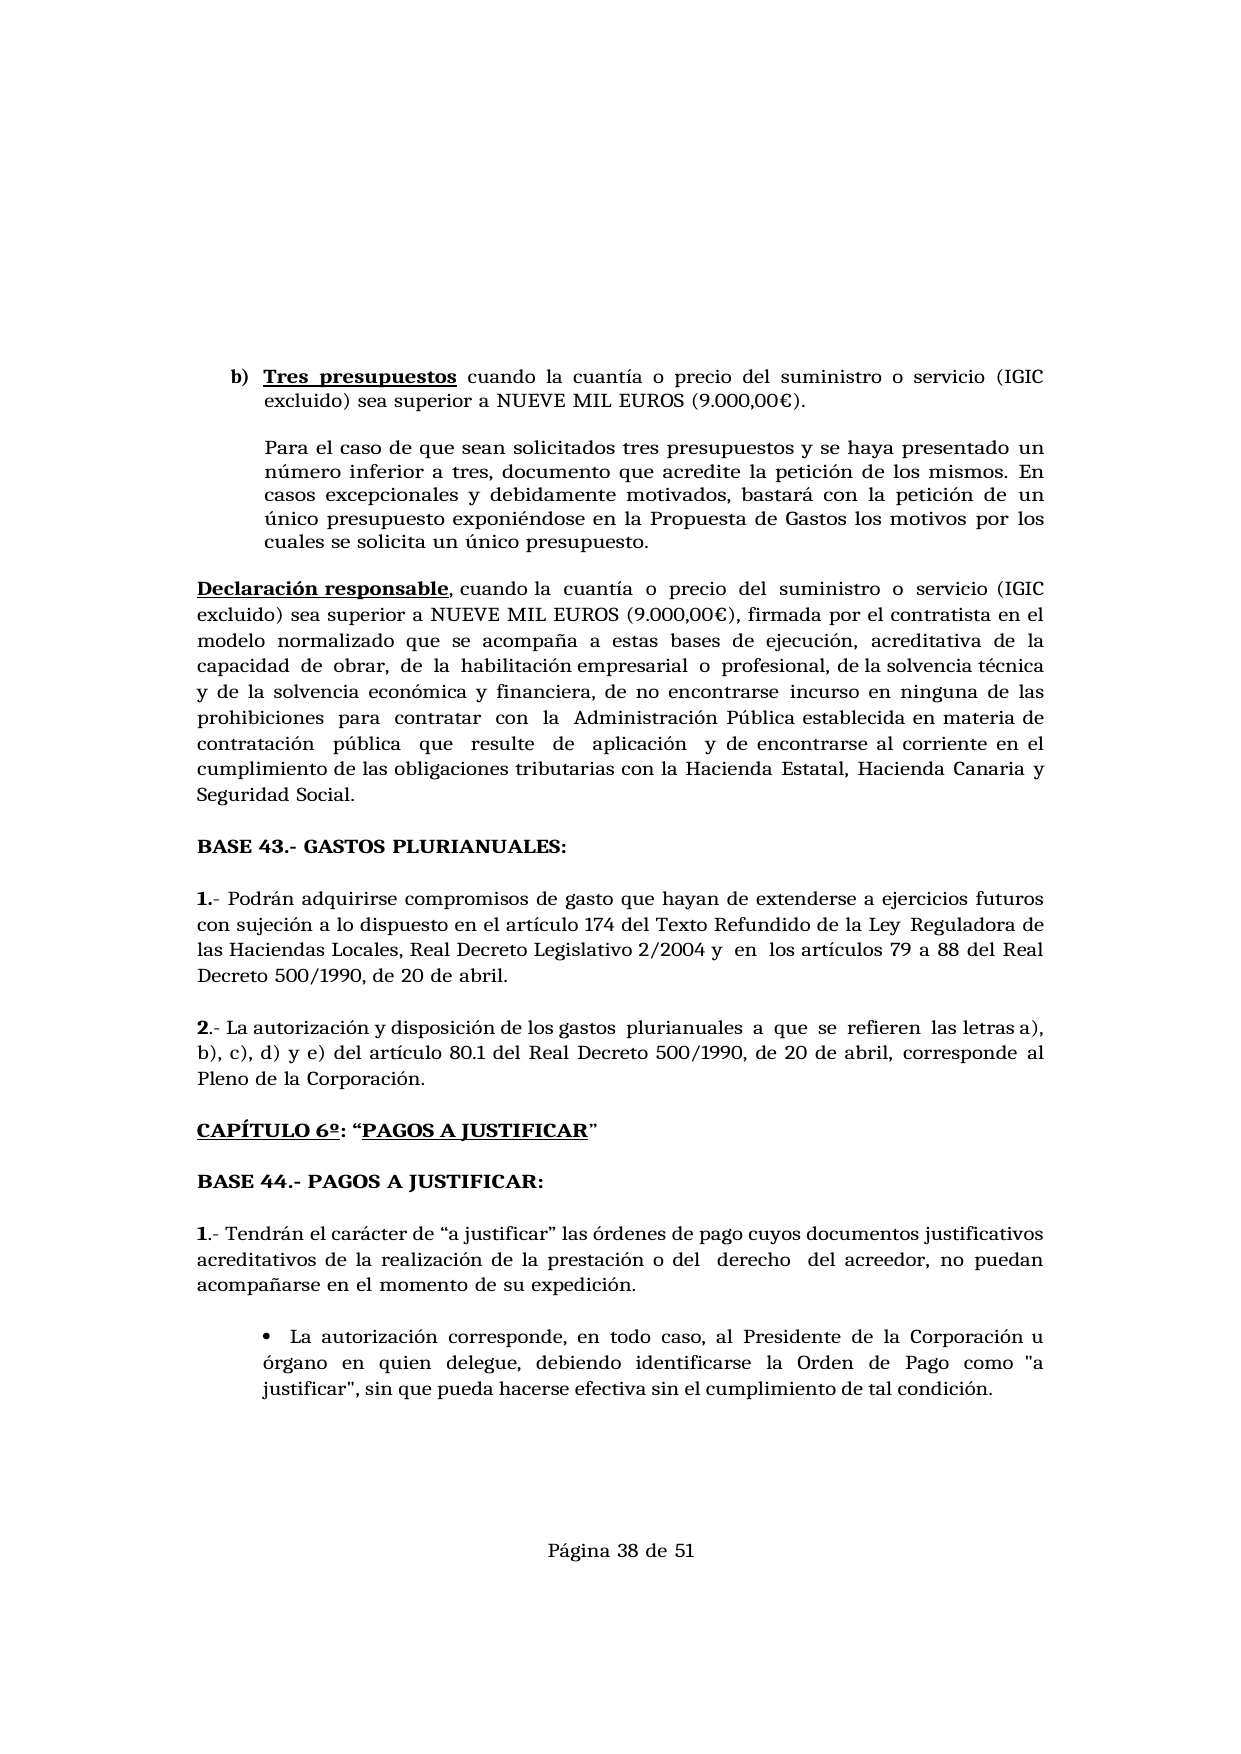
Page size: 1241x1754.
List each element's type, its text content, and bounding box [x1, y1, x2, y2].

text Página 38 de 51 [538, 1540, 703, 1563]
text Declaración responsable, cuando la cuantía o precio del suministro o servicio (IGIC excluido) sea superior a NUEVE MIL EUROS (9.000,00€), firmada por el contratista en el modelo normalizado que se acompaña a estas bases de ejecución, acreditativa de la capacidad de obrar, de la habilitación empresarial o profesional, de la solvencia técnica y de la solvencia económica y financiera, de no encontrarse incurso en ninguna de las prohibiciones para contratar con la Administración Pública establecida en materia de contratación pública que resulte de aplicación y de encontrarse al corriente en el cumplimiento de las obligaciones tributarias con la Hacienda Estatal, Hacienda Canaria y Seguridad Social. [197, 578, 1044, 806]
text 1.- Tendrán el carácter de “a justificar” las órdenes de pago cuyos documentos justificativos acreditativos de la realización de la prestación o del derecho del acreedor, no puedan acompañarse en el momento de su expedición. [197, 1222, 1044, 1297]
list Tres presupuestos cuando la cuantía o precio del suministro o servicio (IGIC excluido) sea superior a NUEVE MIL EUROS (9.000,00€). [230, 366, 1044, 412]
subtitle BASE 43.- GASTOS PLURIANUALES: [197, 836, 1076, 858]
text Para el caso de que sean solicitados tres presupuestos y se haya presentado un número inferior a tres, documento que acredite la petición de los mismos. En casos excepcionales y debidamente motivados, bastará con la petición de un único presupuesto exponiéndose en la Propuesta de Gastos los motivos por los cuales se solicita un único presupuesto. [264, 437, 1044, 553]
text 2.- La autorización y disposición de los gastos plurianuales a que se refieren las letras a), b), c), d) y e) del artículo 80.1 del Real Decreto 500/1990, de 20 de abril, corresponde al Pleno de la Corporación. [197, 1016, 1044, 1091]
text 1.- Podrán adquirirse compromisos de gasto que hayan de extenderse a ejercicios futuros con sujeción a lo dispuesto en el artículo 174 del Texto Refundido de la Ley Reguladora de las Haciendas Locales, Real Decreto Legislativo 2/2004 y en los artículos 79 a 88 del Real Decreto 500/1990, de 20 de abril. [197, 887, 1044, 987]
subtitle CAPÍTULO 6º: “PAGOS A JUSTIFICAR” BASE 44.- PAGOS A JUSTIFICAR: [197, 1119, 607, 1193]
list La autorización corresponde, en todo caso, al Presidente de la Corporación u órgano en quien delegue, debiendo identificarse la Orden de Pago como "a justificar", sin que pueda hacerse efectiva sin el cumplimiento de tal condición. [263, 1326, 1044, 1400]
